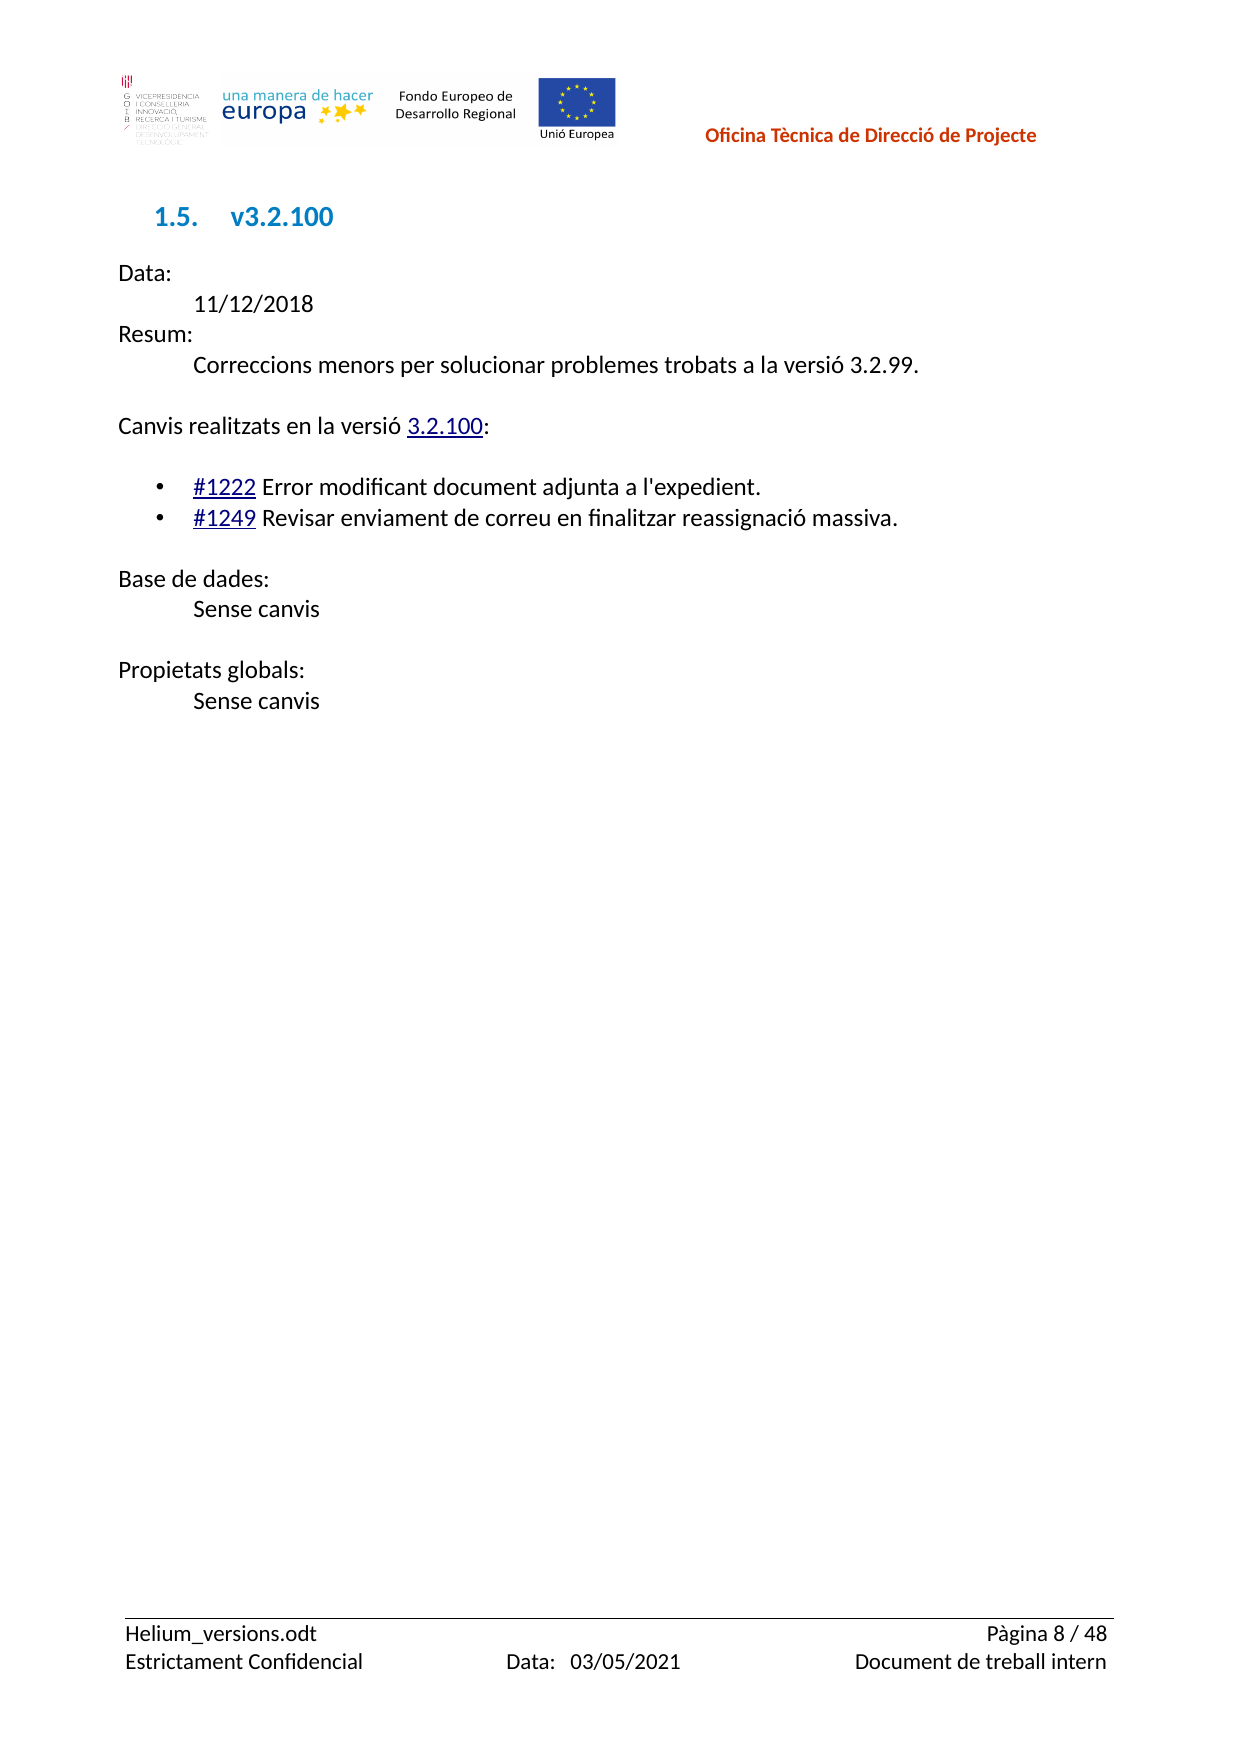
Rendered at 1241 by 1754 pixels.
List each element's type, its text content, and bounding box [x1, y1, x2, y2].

text Propietats globals: [118, 654, 1122, 685]
text Sense canvis [118, 685, 1122, 715]
text Correccions menors per solucionar problemes trobats a la versió 3.2.99. [118, 349, 1122, 380]
text Base de dades: [118, 563, 1122, 593]
text Sense canvis [118, 593, 1122, 624]
text 11/12/2018 [118, 288, 1122, 319]
subtitle v3.2.100 [153, 198, 1122, 234]
list #1222 Error modificant document adjunta a l'expedient. [156, 471, 1122, 502]
list #1249 Revisar enviament de correu en finalitzar reassignació massiva. [156, 502, 1122, 532]
text Resum: [118, 319, 1122, 349]
picture [219, 73, 621, 147]
text Canvis realitzats en la versió 3.2.100: [118, 410, 1122, 441]
text Data: [118, 258, 1122, 288]
picture [118, 73, 213, 147]
